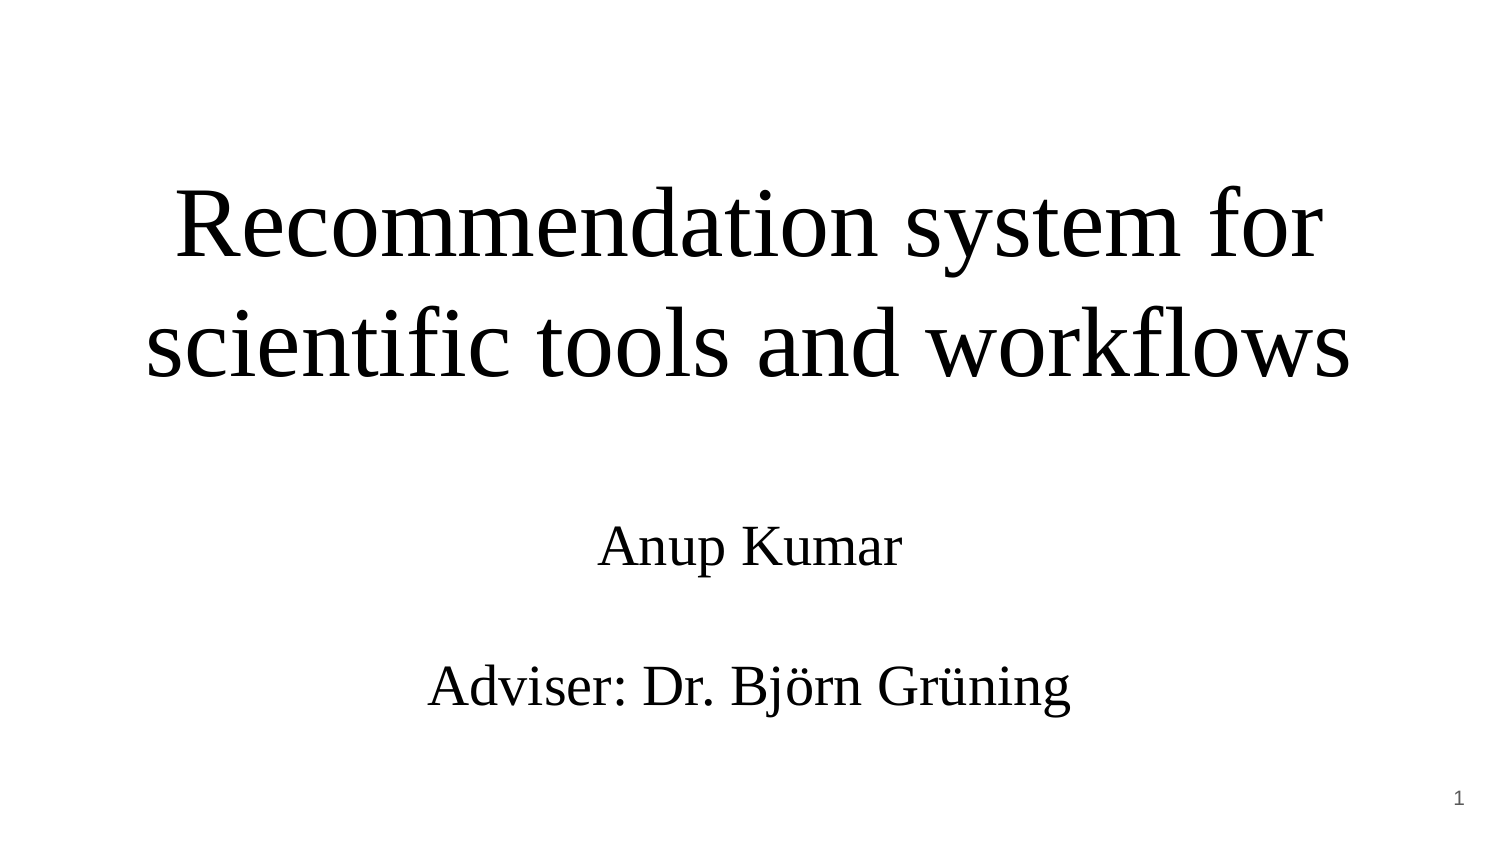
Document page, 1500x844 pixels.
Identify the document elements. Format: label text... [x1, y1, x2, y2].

slide_number [1389, 764, 1480, 830]
title Recommendation system for scientific tools and workflows [51, 144, 1449, 412]
subtitle Anup Kumar Adviser: Dr. Björn Grüning [51, 421, 1449, 753]
